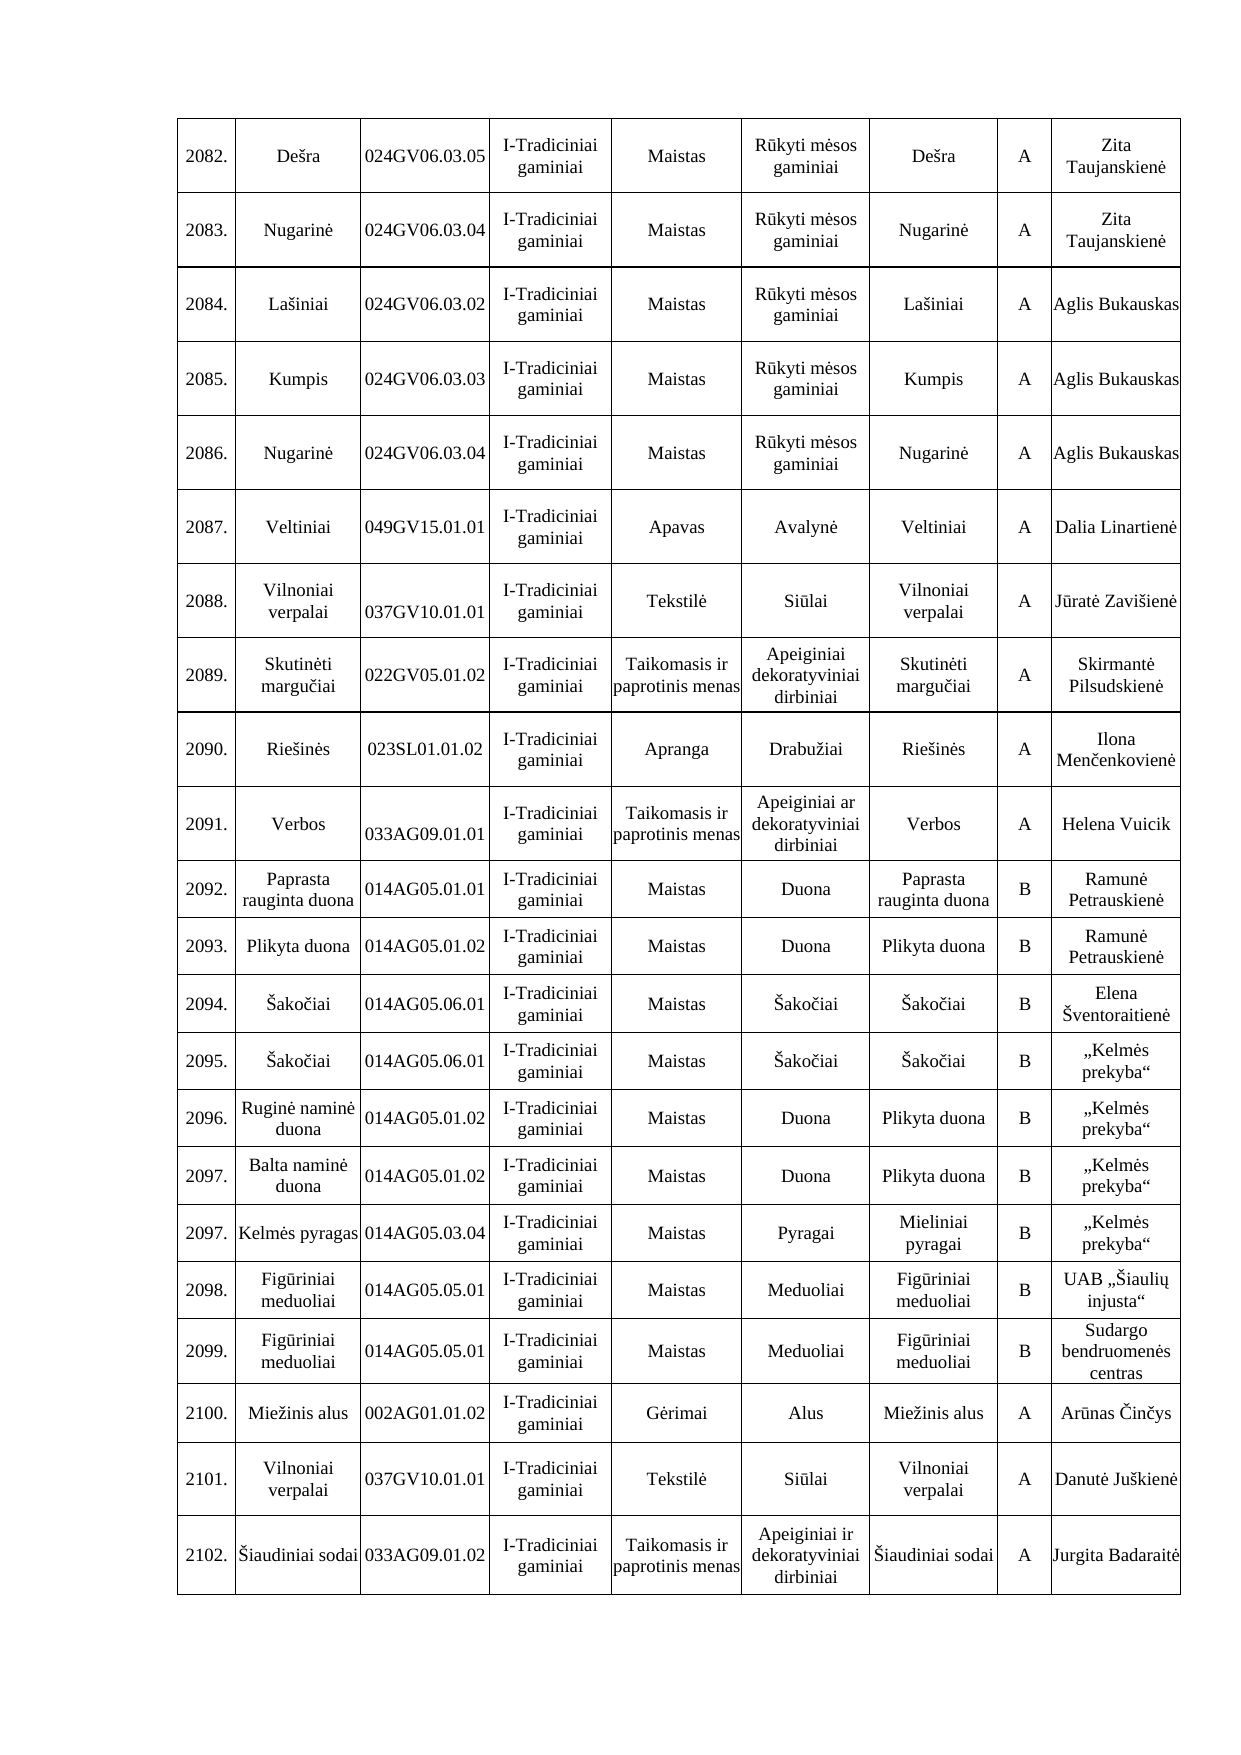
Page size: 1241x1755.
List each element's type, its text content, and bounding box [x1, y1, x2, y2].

table_cell Kumpis [236, 342, 360, 415]
table_cell Veltiniai [870, 490, 997, 563]
table_cell B [998, 861, 1051, 917]
table_cell Apeiginiai dekoratyviniai dirbiniai [742, 638, 869, 711]
table_cell 014AG05.01.01 [361, 861, 489, 917]
table_cell I-Tradiciniai gaminiai [490, 975, 611, 1032]
table_cell Zita Taujanskienė [1052, 193, 1180, 266]
table_cell Rūkyti mėsos gaminiai [742, 193, 869, 266]
table_cell Skutinėti margučiai [236, 638, 360, 711]
table_cell Avalynė [742, 490, 869, 563]
table_cell Maistas [612, 119, 741, 192]
table_cell Kumpis [870, 342, 997, 415]
table_cell 002AG01.01.02 [361, 1384, 489, 1442]
table_cell A [998, 416, 1051, 489]
table_cell Paprasta rauginta duona [236, 861, 360, 917]
table_cell Nugarinė [236, 416, 360, 489]
table_cell Plikyta duona [870, 1090, 997, 1146]
table_cell Taikomasis ir paprotinis menas [612, 638, 741, 711]
table_cell B [998, 1033, 1051, 1089]
table_cell Maistas [612, 1319, 741, 1383]
table_cell I-Tradiciniai gaminiai [490, 1384, 611, 1442]
table_cell Maistas [612, 268, 741, 341]
table_cell Šakočiai [870, 1033, 997, 1089]
table_cell Šiaudiniai sodai [870, 1516, 997, 1594]
table_cell Veltiniai [236, 490, 360, 563]
table_cell Verbos [870, 787, 997, 860]
table_cell 2098. [178, 1262, 235, 1317]
table_cell Vilnoniai verpalai [236, 1443, 360, 1514]
table_cell Vilnoniai verpalai [870, 1443, 997, 1514]
table_cell „Kelmės prekyba“ [1052, 1205, 1180, 1261]
table_cell A [998, 787, 1051, 860]
table_cell Taikomasis ir paprotinis menas [612, 1516, 741, 1594]
table_cell Figūriniai meduoliai [870, 1262, 997, 1317]
table_cell A [998, 342, 1051, 415]
table_cell Taikomasis ir paprotinis menas [612, 787, 741, 860]
table_cell Verbos [236, 787, 360, 860]
table_cell Figūriniai meduoliai [236, 1262, 360, 1317]
table_cell Šakočiai [870, 975, 997, 1032]
table_cell 2087. [178, 490, 235, 563]
table_cell Maistas [612, 416, 741, 489]
table_cell Rūkyti mėsos gaminiai [742, 268, 869, 341]
table_cell Duona [742, 918, 869, 974]
table_cell A [998, 193, 1051, 266]
table_cell I-Tradiciniai gaminiai [490, 1090, 611, 1146]
table_cell I-Tradiciniai gaminiai [490, 564, 611, 637]
table_cell Kelmės pyragas [236, 1205, 360, 1261]
table_cell Paprasta rauginta duona [870, 861, 997, 917]
table_cell 2097. [178, 1147, 235, 1203]
table_cell Maistas [612, 861, 741, 917]
table_cell 2090. [178, 713, 235, 786]
table_cell Skutinėti margučiai [870, 638, 997, 711]
table_cell Duona [742, 861, 869, 917]
table_cell Ramunė Petrauskienė [1052, 861, 1180, 917]
table_cell A [998, 638, 1051, 711]
table_cell Vilnoniai verpalai [236, 564, 360, 637]
table_cell I-Tradiciniai gaminiai [490, 1147, 611, 1203]
table_cell I-Tradiciniai gaminiai [490, 861, 611, 917]
table_cell I-Tradiciniai gaminiai [490, 638, 611, 711]
table_cell I-Tradiciniai gaminiai [490, 1516, 611, 1594]
table_cell Elena Šventoraitienė [1052, 975, 1180, 1032]
table_cell A [998, 1443, 1051, 1514]
table_cell B [998, 1147, 1051, 1203]
table_cell 033AG09.01.01 [361, 787, 489, 860]
table_cell Šakočiai [742, 975, 869, 1032]
table_cell Siūlai [742, 564, 869, 637]
table_cell 2082. [178, 119, 235, 192]
table_cell A [998, 1384, 1051, 1442]
table_cell 2096. [178, 1090, 235, 1146]
table_cell Duona [742, 1090, 869, 1146]
table_cell 024GV06.03.03 [361, 342, 489, 415]
table_cell UAB „Šiaulių injusta“ [1052, 1262, 1180, 1317]
table_cell 2095. [178, 1033, 235, 1089]
table_cell 2085. [178, 342, 235, 415]
table_cell 014AG05.01.02 [361, 1090, 489, 1146]
table_cell 2091. [178, 787, 235, 860]
table_cell Šakočiai [742, 1033, 869, 1089]
table_cell A [998, 119, 1051, 192]
table_cell Vilnoniai verpalai [870, 564, 997, 637]
table_cell Alus [742, 1384, 869, 1442]
table_cell B [998, 1205, 1051, 1261]
table_cell 024GV06.03.05 [361, 119, 489, 192]
table_cell I-Tradiciniai gaminiai [490, 713, 611, 786]
table_cell Balta naminė duona [236, 1147, 360, 1203]
table_cell Apeiginiai ir dekoratyviniai dirbiniai [742, 1516, 869, 1594]
table_cell Tekstilė [612, 564, 741, 637]
table_cell 033AG09.01.02 [361, 1516, 489, 1594]
table_cell Maistas [612, 918, 741, 974]
table_cell I-Tradiciniai gaminiai [490, 119, 611, 192]
table_cell Figūriniai meduoliai [870, 1319, 997, 1383]
table_cell Aglis Bukauskas [1052, 342, 1180, 415]
table_cell Šakočiai [236, 1033, 360, 1089]
table_cell I-Tradiciniai gaminiai [490, 342, 611, 415]
table_cell Jūratė Zavišienė [1052, 564, 1180, 637]
table_cell 2102. [178, 1516, 235, 1594]
table_cell „Kelmės prekyba“ [1052, 1033, 1180, 1089]
table_cell Mieliniai pyragai [870, 1205, 997, 1261]
table_cell Miežinis alus [870, 1384, 997, 1442]
table_cell B [998, 975, 1051, 1032]
table_cell 014AG05.05.01 [361, 1262, 489, 1317]
table_cell Apranga [612, 713, 741, 786]
table_cell 014AG05.03.04 [361, 1205, 489, 1261]
table_cell Lašiniai [870, 268, 997, 341]
table_cell 2101. [178, 1443, 235, 1514]
table_cell Gėrimai [612, 1384, 741, 1442]
table_cell 037GV10.01.01 [361, 564, 489, 637]
table_cell Nugarinė [236, 193, 360, 266]
table_cell Maistas [612, 1262, 741, 1317]
table_cell B [998, 1262, 1051, 1317]
table_cell Drabužiai [742, 713, 869, 786]
table_cell Lašiniai [236, 268, 360, 341]
table_cell I-Tradiciniai gaminiai [490, 490, 611, 563]
table_cell A [998, 490, 1051, 563]
table_cell Jurgita Badaraitė [1052, 1516, 1180, 1594]
table_cell 049GV15.01.01 [361, 490, 489, 563]
table_cell Helena Vuicik [1052, 787, 1180, 860]
table_cell Riešinės [870, 713, 997, 786]
table_cell I-Tradiciniai gaminiai [490, 193, 611, 266]
table_cell 014AG05.01.02 [361, 918, 489, 974]
table_cell 2088. [178, 564, 235, 637]
table_cell 2086. [178, 416, 235, 489]
table_cell I-Tradiciniai gaminiai [490, 787, 611, 860]
table_cell 2093. [178, 918, 235, 974]
table_cell Plikyta duona [870, 1147, 997, 1203]
table_cell Plikyta duona [236, 918, 360, 974]
table_cell I-Tradiciniai gaminiai [490, 268, 611, 341]
table_cell Duona [742, 1147, 869, 1203]
table_cell Maistas [612, 1090, 741, 1146]
table_cell Maistas [612, 1147, 741, 1203]
table_cell I-Tradiciniai gaminiai [490, 416, 611, 489]
table_cell Nugarinė [870, 416, 997, 489]
table_cell Maistas [612, 975, 741, 1032]
table_cell Apeiginiai ar dekoratyviniai dirbiniai [742, 787, 869, 860]
table_cell Plikyta duona [870, 918, 997, 974]
table_cell Maistas [612, 1033, 741, 1089]
table_cell 014AG05.06.01 [361, 1033, 489, 1089]
table_cell I-Tradiciniai gaminiai [490, 1033, 611, 1089]
table_cell Dešra [870, 119, 997, 192]
table_cell B [998, 918, 1051, 974]
table_cell 024GV06.03.04 [361, 416, 489, 489]
table_cell Ruginė naminė duona [236, 1090, 360, 1146]
table_cell Miežinis alus [236, 1384, 360, 1442]
table_cell „Kelmės prekyba“ [1052, 1147, 1180, 1203]
table_cell 024GV06.03.02 [361, 268, 489, 341]
table_cell A [998, 564, 1051, 637]
table_cell 2089. [178, 638, 235, 711]
table_cell 2097. [178, 1205, 235, 1261]
table_cell Meduoliai [742, 1262, 869, 1317]
table_cell Šakočiai [236, 975, 360, 1032]
table_cell I-Tradiciniai gaminiai [490, 918, 611, 974]
table_cell 2094. [178, 975, 235, 1032]
table_cell Siūlai [742, 1443, 869, 1514]
table_cell „Kelmės prekyba“ [1052, 1090, 1180, 1146]
table_cell Maistas [612, 342, 741, 415]
table_cell 2100. [178, 1384, 235, 1442]
table_cell Riešinės [236, 713, 360, 786]
table_cell 2092. [178, 861, 235, 917]
table_cell B [998, 1319, 1051, 1383]
table_cell Dalia Linartienė [1052, 490, 1180, 563]
table_cell 024GV06.03.04 [361, 193, 489, 266]
table_cell Ramunė Petrauskienė [1052, 918, 1180, 974]
table_cell 023SL01.01.02 [361, 713, 489, 786]
table_cell Zita Taujanskienė [1052, 119, 1180, 192]
table_cell Pyragai [742, 1205, 869, 1261]
table_cell 014AG05.01.02 [361, 1147, 489, 1203]
table_cell Dešra [236, 119, 360, 192]
table_cell Figūriniai meduoliai [236, 1319, 360, 1383]
table_cell A [998, 713, 1051, 786]
table_cell Meduoliai [742, 1319, 869, 1383]
table_cell Danutė Juškienė [1052, 1443, 1180, 1514]
table_cell Ilona Menčenkovienė [1052, 713, 1180, 786]
table_cell Rūkyti mėsos gaminiai [742, 119, 869, 192]
table_cell 014AG05.05.01 [361, 1319, 489, 1383]
table_cell Aglis Bukauskas [1052, 268, 1180, 341]
table_cell Skirmantė Pilsudskienė [1052, 638, 1180, 711]
table_cell 2084. [178, 268, 235, 341]
table_cell Aglis Bukauskas [1052, 416, 1180, 489]
table_cell Šiaudiniai sodai [236, 1516, 360, 1594]
table_cell 2083. [178, 193, 235, 266]
table_cell Arūnas Činčys [1052, 1384, 1180, 1442]
table_cell Sudargo bendruomenės centras [1052, 1319, 1180, 1383]
table_cell Nugarinė [870, 193, 997, 266]
table_cell A [998, 268, 1051, 341]
table_cell Tekstilė [612, 1443, 741, 1514]
table_cell B [998, 1090, 1051, 1146]
table_cell 022GV05.01.02 [361, 638, 489, 711]
table_cell I-Tradiciniai gaminiai [490, 1262, 611, 1317]
table_cell A [998, 1516, 1051, 1594]
table_cell Maistas [612, 193, 741, 266]
table_cell 014AG05.06.01 [361, 975, 489, 1032]
table_cell Apavas [612, 490, 741, 563]
table_cell Rūkyti mėsos gaminiai [742, 342, 869, 415]
table_cell 037GV10.01.01 [361, 1443, 489, 1514]
table_cell 2099. [178, 1319, 235, 1383]
table_cell Rūkyti mėsos gaminiai [742, 416, 869, 489]
table_cell Maistas [612, 1205, 741, 1261]
table_cell I-Tradiciniai gaminiai [490, 1443, 611, 1514]
table_cell I-Tradiciniai gaminiai [490, 1319, 611, 1383]
table_cell I-Tradiciniai gaminiai [490, 1205, 611, 1261]
